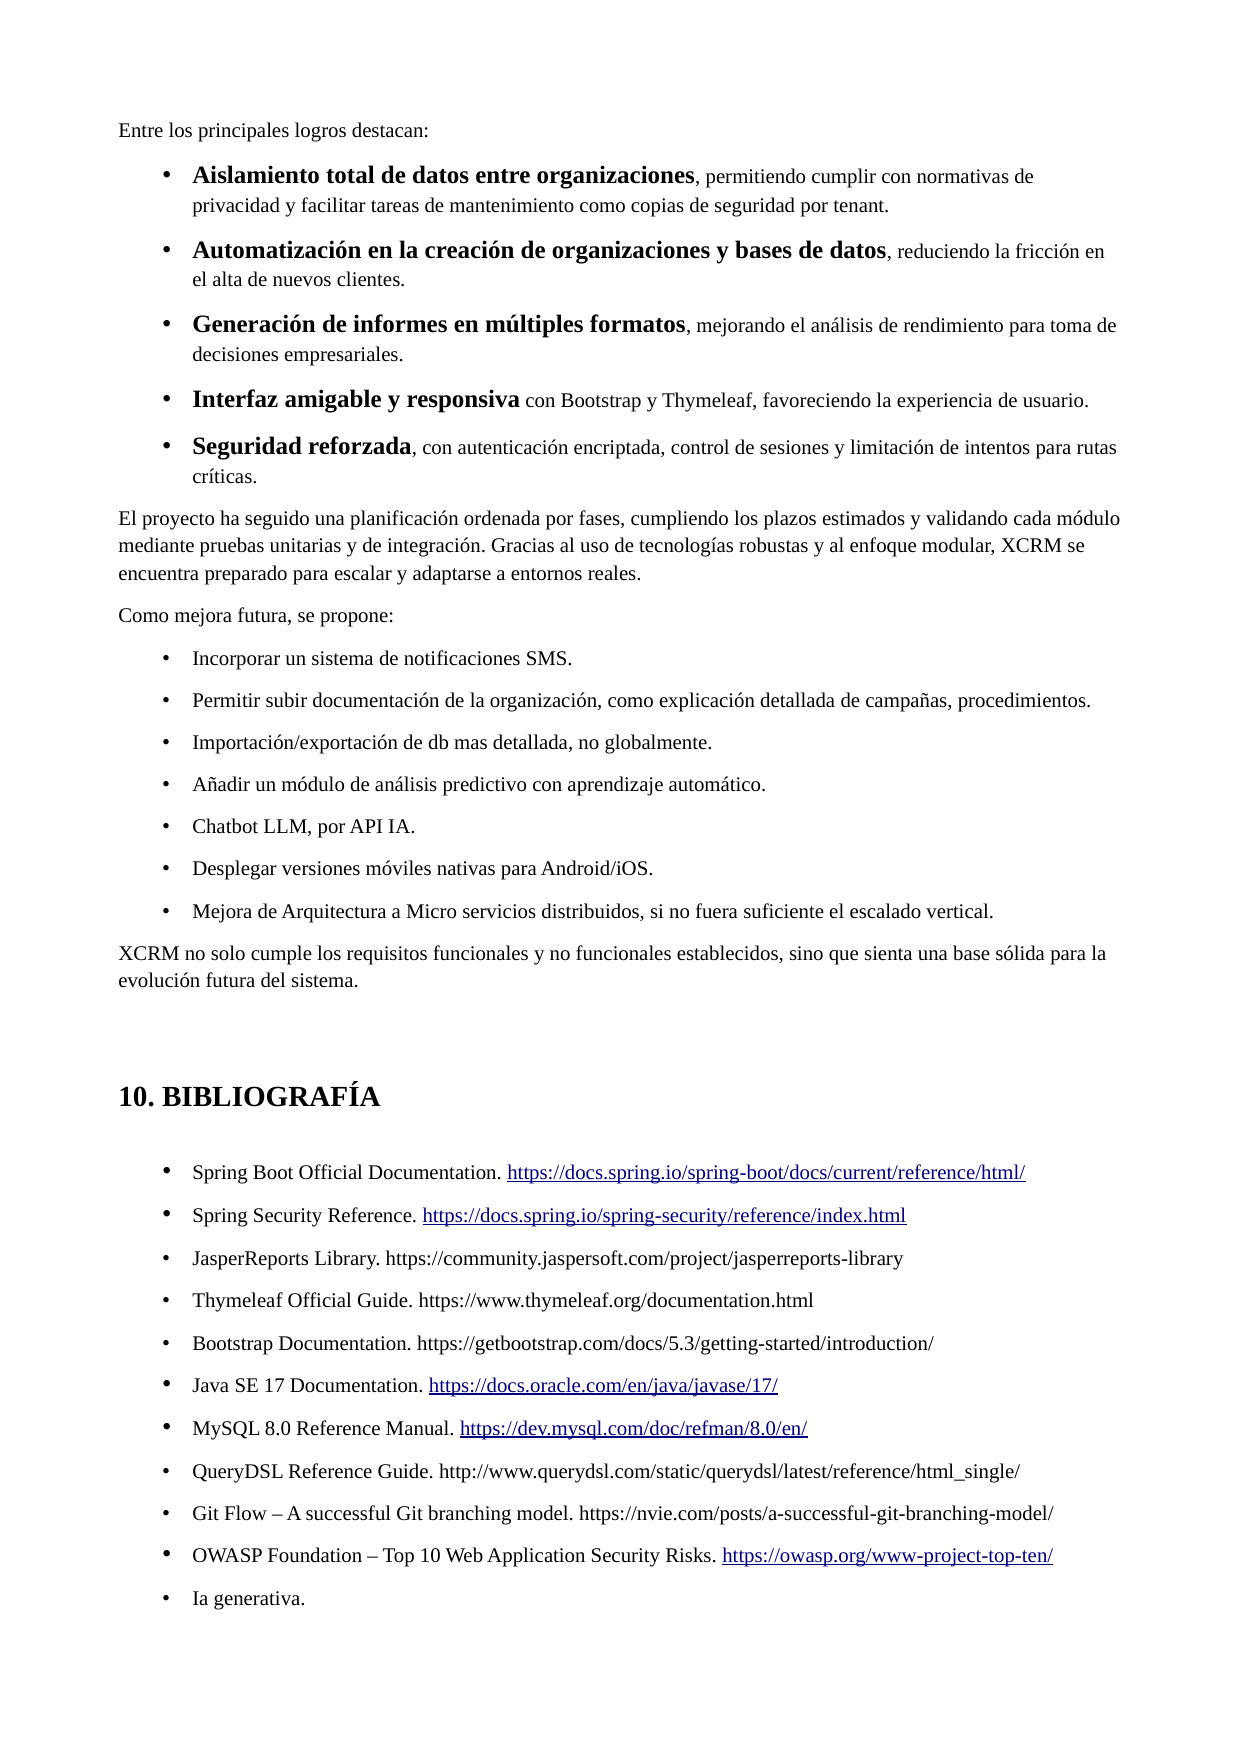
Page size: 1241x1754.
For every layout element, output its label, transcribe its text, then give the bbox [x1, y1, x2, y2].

list Aislamiento total de datos entre organizaciones, permitiendo cumplir con normativas de privacidad y facilitar tareas de mantenimiento como copias de seguridad por tenant. [162, 160, 1122, 217]
list Interfaz amigable y responsiva con Bootstrap y Thymeleaf, favoreciendo la experiencia de usuario. [162, 384, 1122, 412]
list Git Flow – A successful Git branching model. https://nvie.com/posts/a-successful-git-branching-model/ [162, 1501, 1122, 1525]
text El proyecto ha seguido una planificación ordenada por fases, cumpliendo los plazos estimados y validando cada módulo mediante pruebas unitarias y de integración. Gracias al uso de tecnologías robustas y al enfoque modular, XCRM se encuentra preparado para escalar y adaptarse a entornos reales. [118, 506, 1122, 585]
text XCRM no solo cumple los requisitos funcionales y no funcionales establecidos, sino que sienta una base sólida para la evolución futura del sistema. [118, 941, 1122, 992]
list Java SE 17 Documentation. https://docs.oracle.com/en/java/javase/17/ [162, 1373, 1122, 1397]
list Seguridad reforzada, con autenticación encriptada, control de sesiones y limitación de intentos para rutas críticas. [162, 431, 1122, 488]
list Spring Security Reference. https://docs.spring.io/spring-security/reference/index.html [162, 1203, 1122, 1228]
text Entre los principales logros destacan: [118, 118, 1122, 142]
list Generación de informes en múltiples formatos, mejorando el análisis de rendimiento para toma de decisiones empresariales. [162, 309, 1122, 366]
list Thymeleaf Official Guide. https://www.thymeleaf.org/documentation.html [162, 1288, 1122, 1312]
list Mejora de Arquitectura a Micro servicios distribuidos, si no fuera suficiente el escalado vertical. [162, 898, 1122, 923]
list Automatización en la creación de organizaciones y bases de datos, reduciendo la fricción en el alta de nuevos clientes. [162, 235, 1122, 291]
text Como mejora futura, se propone: [118, 603, 1122, 627]
list Añadir un módulo de análisis predictivo con aprendizaje automático. [162, 772, 1122, 796]
list Spring Boot Official Documentation. https://docs.spring.io/spring-boot/docs/current/reference/html/ [162, 1160, 1122, 1185]
list Importación/exportación de db mas detallada, no globalmente. [162, 730, 1122, 754]
list JasperReports Library. https://community.jaspersoft.com/project/jasperreports-library [162, 1246, 1122, 1270]
list QueryDSL Reference Guide. http://www.querydsl.com/static/querydsl/latest/reference/html_single/ [162, 1459, 1122, 1483]
list Bootstrap Documentation. https://getbootstrap.com/docs/5.3/getting-started/introduction/ [162, 1330, 1122, 1354]
list Desplegar versiones móviles nativas para Android/iOS. [162, 856, 1122, 880]
list OWASP Foundation – Top 10 Web Application Security Risks. https://owasp.org/www-project-top-ten/ [162, 1543, 1122, 1568]
subtitle 10. BIBLIOGRAFÍA [118, 1079, 1122, 1112]
list Ia generativa. [162, 1586, 1122, 1610]
list Permitir subir documentación de la organización, como explicación detallada de campañas, procedimientos. [162, 688, 1122, 712]
list Incorporar un sistema de notificaciones SMS. [162, 645, 1122, 669]
list Chatbot LLM, por API IA. [162, 814, 1122, 838]
list MySQL 8.0 Reference Manual. https://dev.mysql.com/doc/refman/8.0/en/ [162, 1416, 1122, 1441]
